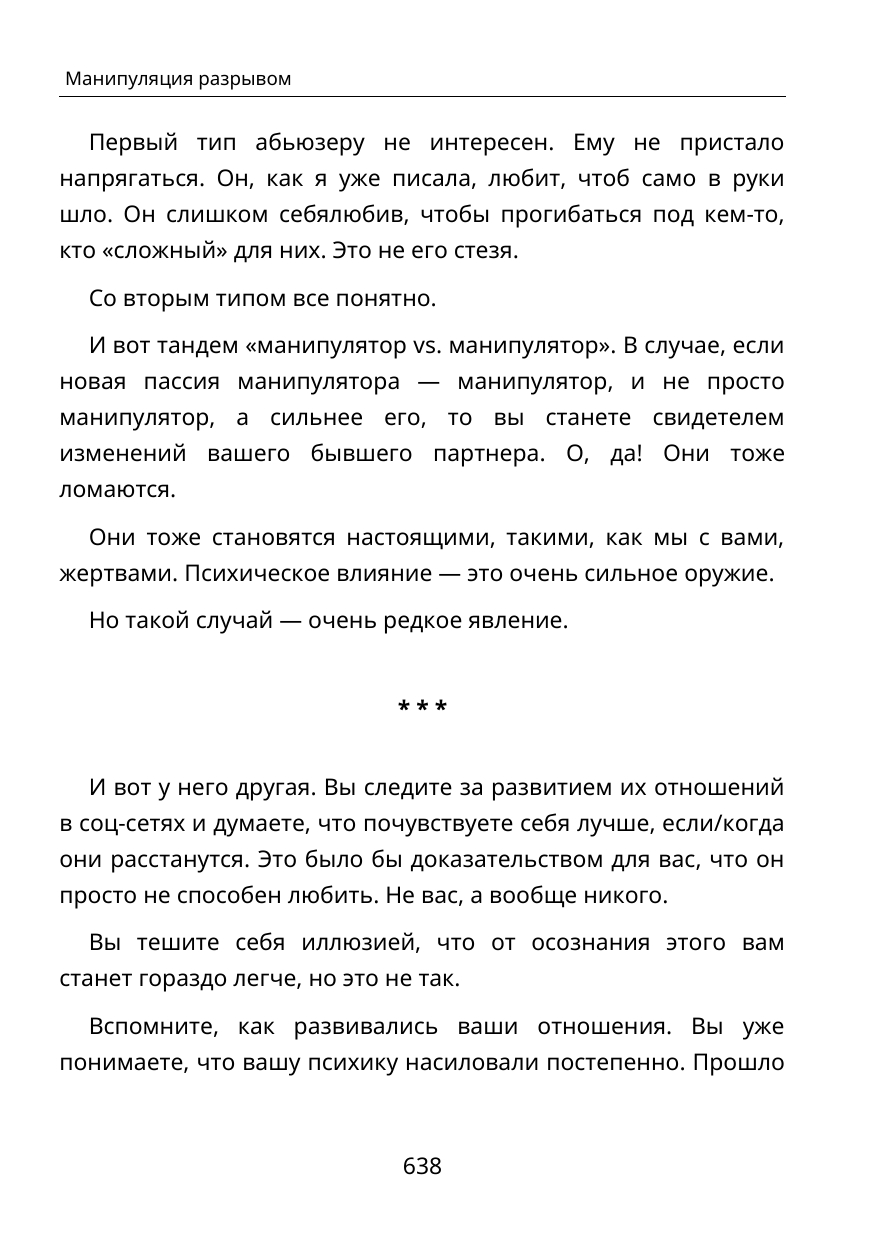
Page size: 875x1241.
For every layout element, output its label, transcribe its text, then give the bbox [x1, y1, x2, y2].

text И вот у него другая. Вы следите за развитием их отношений в соц-сетях и думаете, что почувствуете себя лучше, если/когда они расстанутся. Это было бы доказательством для вас, что он просто не способен любить. Не вас, а вообще никого. [59, 771, 786, 910]
text Первый тип абьюзеру не интересен. Ему не пристало напрягаться. Он, как я уже писала, любит, чтоб само в руки шло. Он слишком себялюбив, чтобы прогибаться под кем-то, кто «сложный» для них. Это не его стезя. [59, 126, 786, 265]
text Но такой случай — очень редкое явление. [59, 604, 786, 636]
text Вы тешите себя иллюзией, что от осознания этого вам станет гораздо легче, но это не так. [59, 926, 786, 993]
text Они тоже становятся настоящими, такими, как мы с вами, жертвами. Психическое влияние — это очень сильное оружие. [59, 521, 786, 588]
subtitle * * * [59, 693, 786, 725]
text И вот тандем «манипулятор vs. манипулятор». В случае, если новая пассия манипулятора — манипулятор, и не просто манипулятор, а сильнее его, то вы станете свидетелем изменений вашего бывшего партнера. О, да! Они тоже ломаются. [59, 329, 786, 504]
text Со вторым типом все понятно. [59, 282, 786, 313]
text Вспомните, как развивались ваши отношения. Вы уже понимаете, что вашу психику насиловали постепенно. Прошло [59, 1010, 786, 1077]
